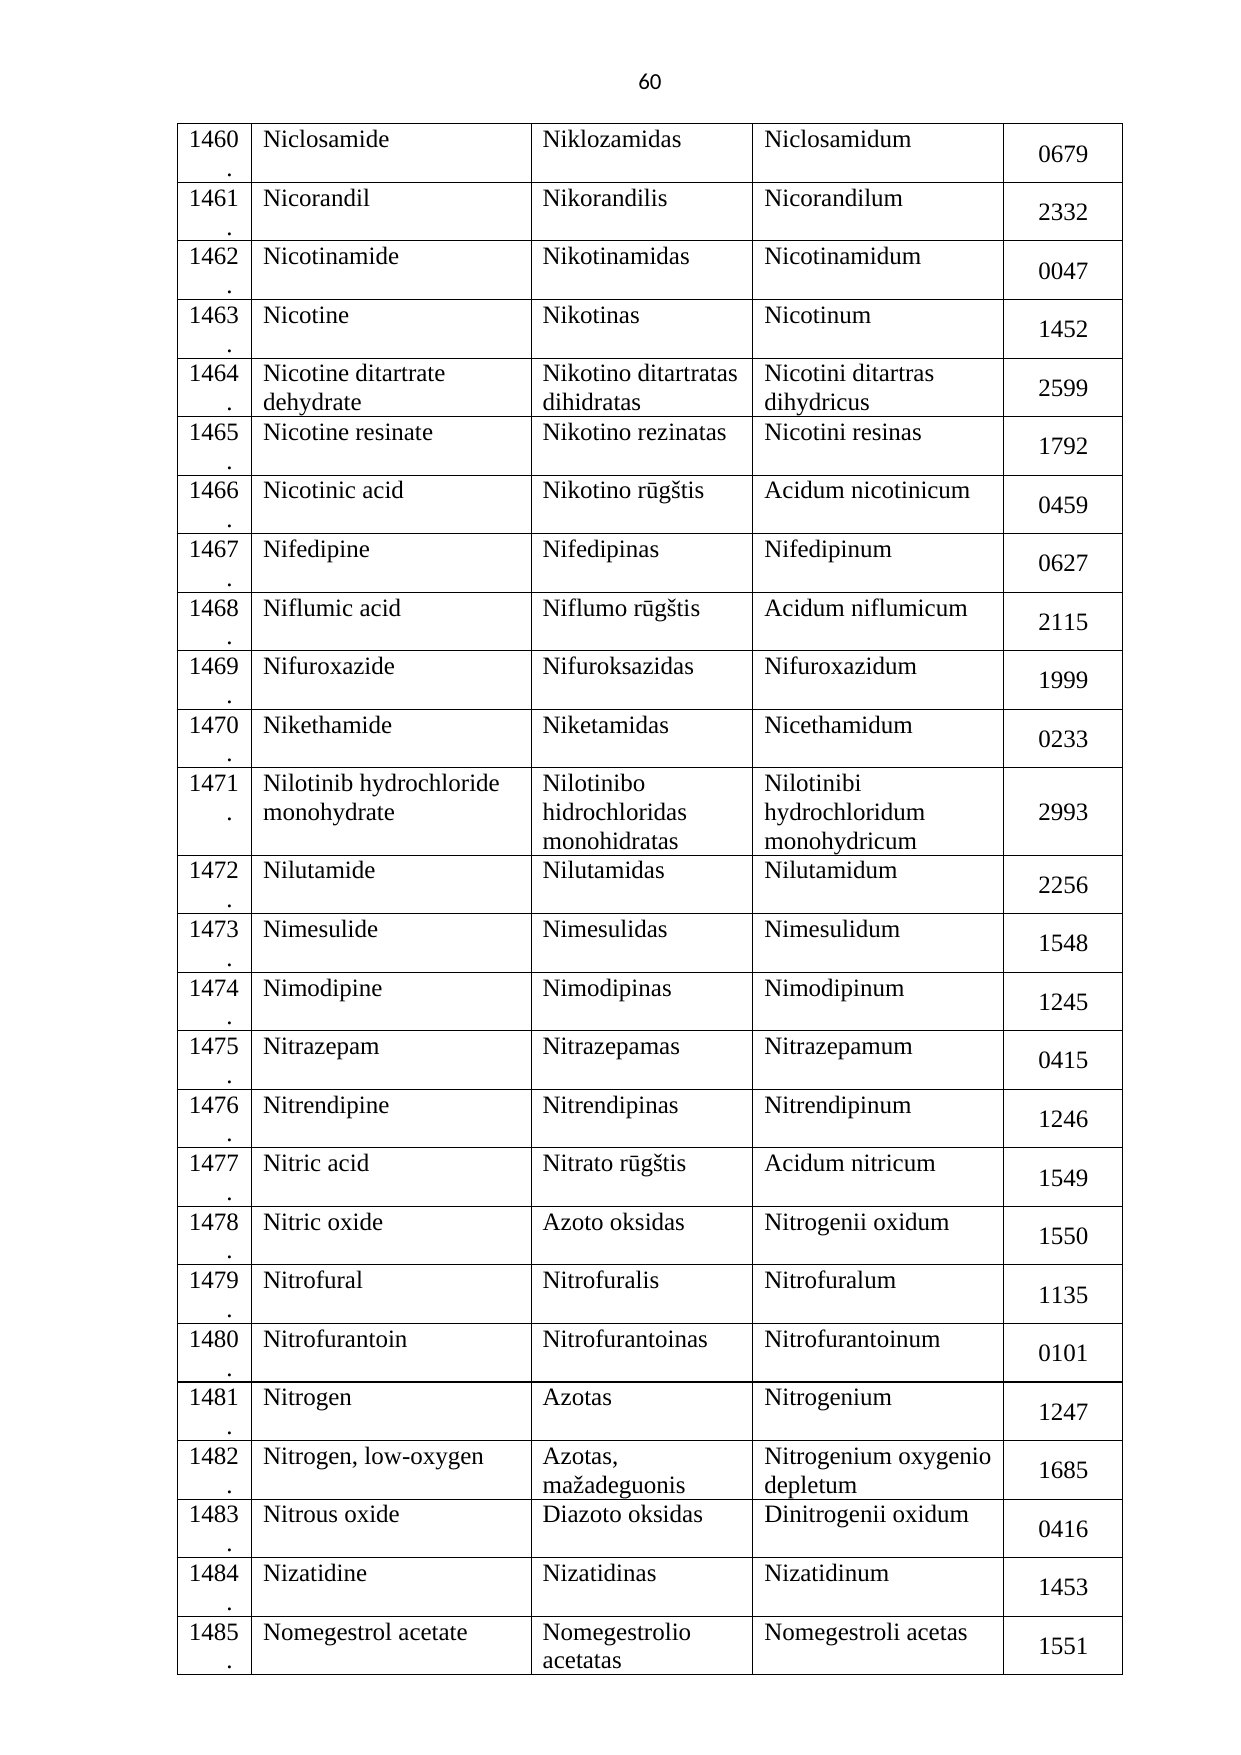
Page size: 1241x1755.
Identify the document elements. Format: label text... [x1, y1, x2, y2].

table_cell Acidum niflumicum [753, 593, 1003, 650]
table_cell Azoto oksidas [532, 1207, 752, 1264]
table_cell 1480. [178, 1324, 251, 1381]
table_cell Nomegestroli acetas [753, 1617, 1003, 1674]
table_cell Diazoto oksidas [532, 1500, 752, 1557]
table_cell Nitrendipinum [753, 1090, 1003, 1147]
table_cell Nitrofural [252, 1265, 531, 1323]
table_cell 1452 [1004, 300, 1122, 357]
table_cell Nimesulidum [753, 914, 1003, 972]
table_cell 2599 [1004, 359, 1122, 416]
table_cell 1477. [178, 1148, 251, 1206]
table_cell Nitrogenii oxidum [753, 1207, 1003, 1264]
table_cell Nitrazepamum [753, 1031, 1003, 1089]
table_cell 1550 [1004, 1207, 1122, 1264]
table_cell 2115 [1004, 593, 1122, 650]
table_cell 0679 [1004, 124, 1122, 182]
table_cell Nitrogen [252, 1383, 531, 1440]
table_cell Nitrendipinas [532, 1090, 752, 1147]
table_cell 1792 [1004, 417, 1122, 474]
table_cell Nilotinibo hidrochloridas monohidratas [532, 768, 752, 854]
table_cell 1463. [178, 300, 251, 357]
table_cell Nitrofurantoin [252, 1324, 531, 1381]
table_cell 1548 [1004, 914, 1122, 972]
table_cell 1476. [178, 1090, 251, 1147]
table_cell Nitrogenium oxygenio depletum [753, 1441, 1003, 1498]
table_cell Nikotino rezinatas [532, 417, 752, 474]
table_cell Nicotini resinas [753, 417, 1003, 474]
table_cell Niflumo rūgštis [532, 593, 752, 650]
table_cell 1470. [178, 710, 251, 767]
table_cell Nikotino rūgštis [532, 476, 752, 533]
table_cell Nimodipinum [753, 973, 1003, 1030]
table_cell Nicorandilum [753, 183, 1003, 240]
table_cell Nilutamide [252, 856, 531, 913]
table_cell 0627 [1004, 534, 1122, 592]
table_cell 1474. [178, 973, 251, 1030]
table_cell Nifuroksazidas [532, 651, 752, 709]
table_cell 1453 [1004, 1558, 1122, 1616]
table_cell 1467. [178, 534, 251, 592]
table_cell Nikethamide [252, 710, 531, 767]
table_cell Niketamidas [532, 710, 752, 767]
table_cell 0415 [1004, 1031, 1122, 1089]
table_cell Nicotine [252, 300, 531, 357]
table_cell Niclosamidum [753, 124, 1003, 182]
table_cell Nomegestrolio acetatas [532, 1617, 752, 1674]
table_cell Nicotinic acid [252, 476, 531, 533]
table_cell Nitrofuralis [532, 1265, 752, 1323]
table_cell Nifuroxazide [252, 651, 531, 709]
table_cell Nimesulidas [532, 914, 752, 972]
table_cell Nitrogen, low‑oxygen [252, 1441, 531, 1498]
table_cell Nicotinamidum [753, 241, 1003, 299]
table_cell 1999 [1004, 651, 1122, 709]
table_cell Nifedipine [252, 534, 531, 592]
table_cell 0416 [1004, 1500, 1122, 1557]
table_cell Dinitrogenii oxidum [753, 1500, 1003, 1557]
table_cell Nicethamidum [753, 710, 1003, 767]
table_cell Nimesulide [252, 914, 531, 972]
table_cell Niclosamide [252, 124, 531, 182]
table_cell 1481. [178, 1383, 251, 1440]
table_cell Nicotinum [753, 300, 1003, 357]
table_cell Niflumic acid [252, 593, 531, 650]
table_cell Nitrato rūgštis [532, 1148, 752, 1206]
table_cell 1461. [178, 183, 251, 240]
table_cell 1135 [1004, 1265, 1122, 1323]
table_cell 2332 [1004, 183, 1122, 240]
table_cell Nilotinib hydrochloride monohydrate [252, 768, 531, 854]
table_cell 1473. [178, 914, 251, 972]
table_cell 1475. [178, 1031, 251, 1089]
table_cell 2256 [1004, 856, 1122, 913]
table_cell Nicotine ditartrate dehydrate [252, 359, 531, 416]
table_cell Nicotine resinate [252, 417, 531, 474]
table_cell Nifedipinas [532, 534, 752, 592]
table_cell Nitrogenium [753, 1383, 1003, 1440]
table_cell Azotas, mažadeguonis [532, 1441, 752, 1498]
table_cell Acidum nicotinicum [753, 476, 1003, 533]
table_cell 1483. [178, 1500, 251, 1557]
table_cell 1465. [178, 417, 251, 474]
table_cell Nicotinamide [252, 241, 531, 299]
table_cell 1469. [178, 651, 251, 709]
table_cell 1468. [178, 593, 251, 650]
table_cell 1460. [178, 124, 251, 182]
table_cell 1247 [1004, 1383, 1122, 1440]
table_cell Acidum nitricum [753, 1148, 1003, 1206]
table_cell 1484. [178, 1558, 251, 1616]
table_cell Nitrofurantoinas [532, 1324, 752, 1381]
table_cell 1462. [178, 241, 251, 299]
table_cell 1472. [178, 856, 251, 913]
table_cell Nitrous oxide [252, 1500, 531, 1557]
table_cell Nitrofuralum [753, 1265, 1003, 1323]
table_cell Nilotinibi hydrochloridum monohydricum [753, 768, 1003, 854]
table_cell Nikotinamidas [532, 241, 752, 299]
table_cell Nicotini ditartras dihydricus [753, 359, 1003, 416]
table_cell 1549 [1004, 1148, 1122, 1206]
table_cell 1471. [178, 768, 251, 854]
table_cell Azotas [532, 1383, 752, 1440]
table_cell 0459 [1004, 476, 1122, 533]
table_cell 1245 [1004, 973, 1122, 1030]
table_cell Nizatidinas [532, 1558, 752, 1616]
table_cell 0047 [1004, 241, 1122, 299]
table_cell 0233 [1004, 710, 1122, 767]
table_cell Nikorandilis [532, 183, 752, 240]
table_cell 1479. [178, 1265, 251, 1323]
table_cell Nicorandil [252, 183, 531, 240]
table_cell Nitrofurantoinum [753, 1324, 1003, 1381]
table_cell 0101 [1004, 1324, 1122, 1381]
table_cell Nimodipinas [532, 973, 752, 1030]
table_cell Nizatidine [252, 1558, 531, 1616]
table_cell Nikotino ditartratas dihidratas [532, 359, 752, 416]
table_cell Nitrazepam [252, 1031, 531, 1089]
table_cell Nifuroxazidum [753, 651, 1003, 709]
table_cell Nitrazepamas [532, 1031, 752, 1089]
table_cell 2993 [1004, 768, 1122, 854]
table_cell 1685 [1004, 1441, 1122, 1498]
table_cell Niklozamidas [532, 124, 752, 182]
table_cell Nimodipine [252, 973, 531, 1030]
table_cell 1551 [1004, 1617, 1122, 1674]
table_cell 1464. [178, 359, 251, 416]
table_cell Nizatidinum [753, 1558, 1003, 1616]
table_cell 1482. [178, 1441, 251, 1498]
table_cell Nomegestrol acetate [252, 1617, 531, 1674]
table_cell 1466. [178, 476, 251, 533]
table_cell 1246 [1004, 1090, 1122, 1147]
table_cell Nilutamidas [532, 856, 752, 913]
table_cell 1478. [178, 1207, 251, 1264]
table_cell 1485. [178, 1617, 251, 1674]
table_cell Nitric acid [252, 1148, 531, 1206]
table_cell Nitric oxide [252, 1207, 531, 1264]
table_cell Nitrendipine [252, 1090, 531, 1147]
table_cell Nikotinas [532, 300, 752, 357]
table_cell Nilutamidum [753, 856, 1003, 913]
table_cell Nifedipinum [753, 534, 1003, 592]
